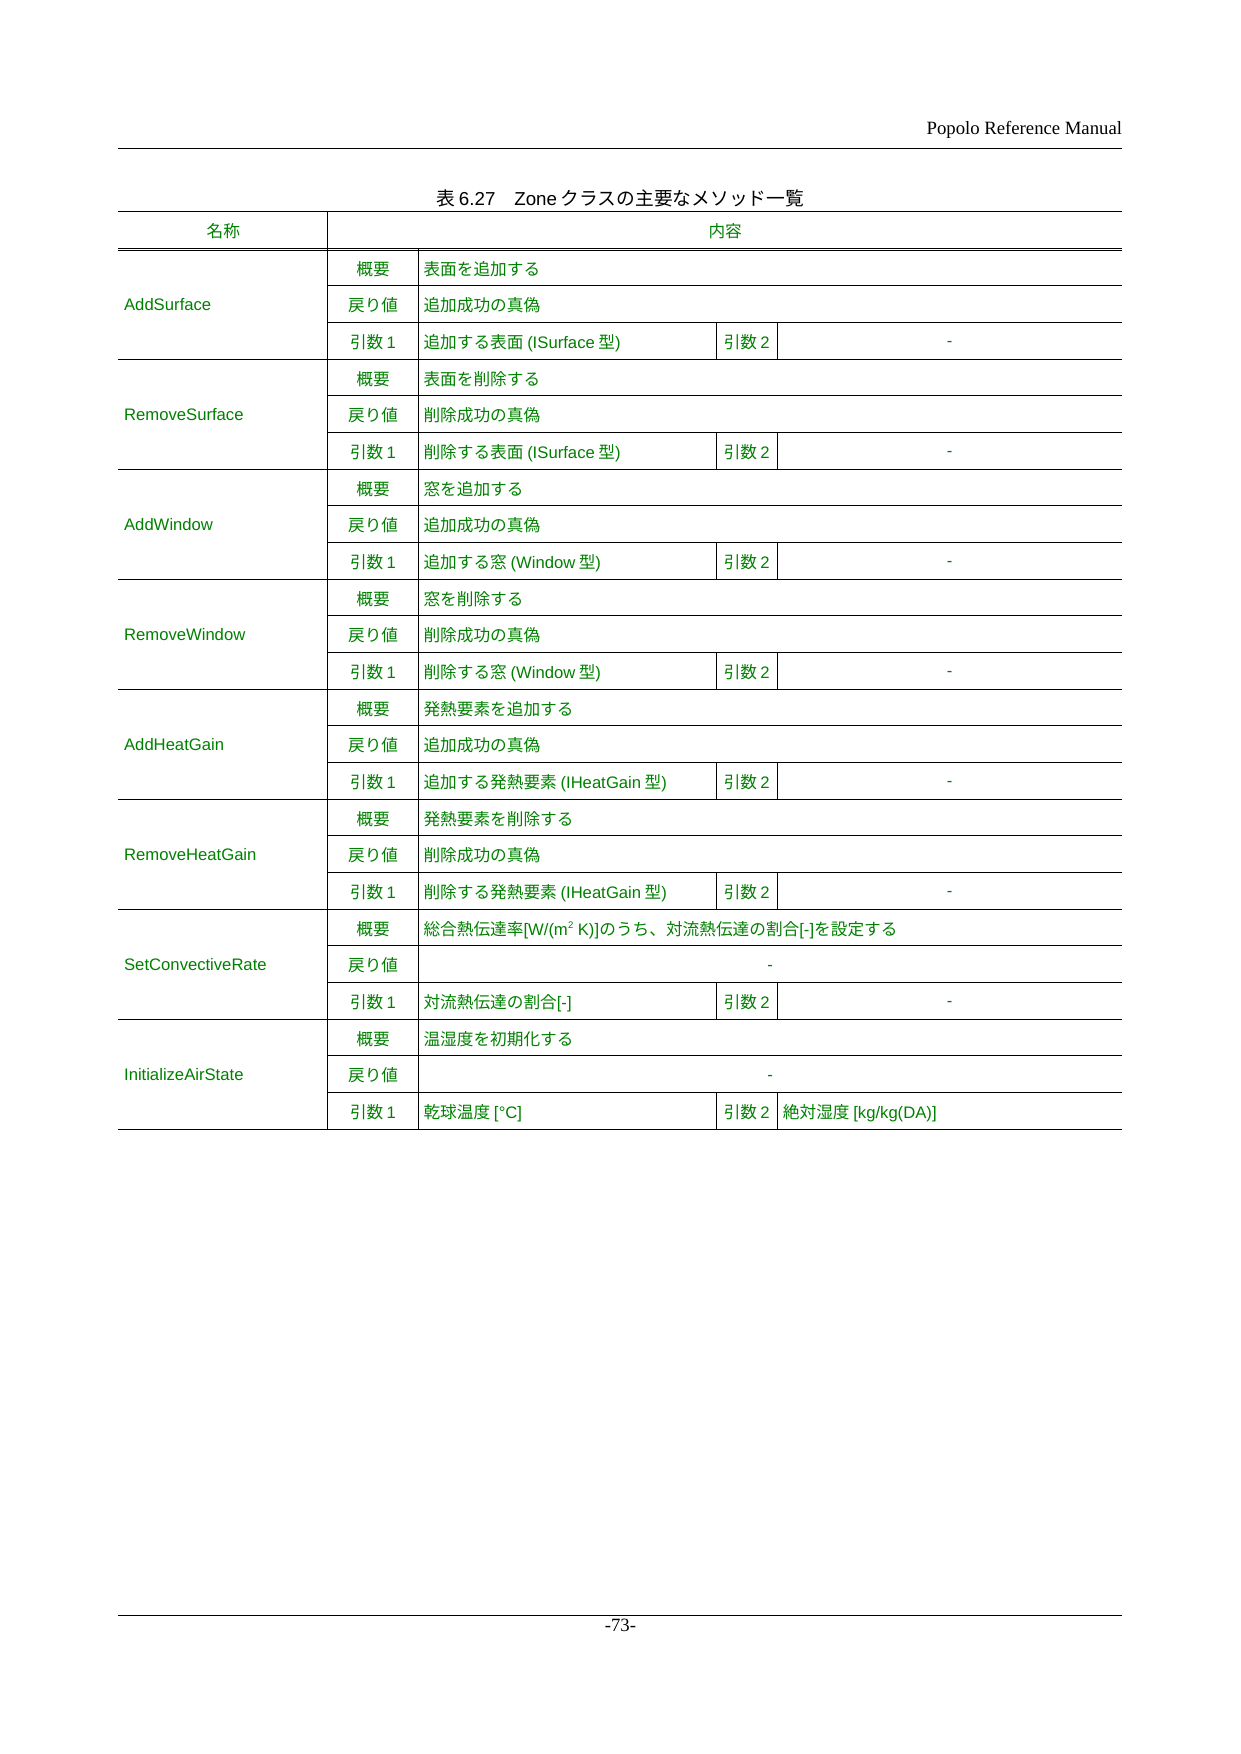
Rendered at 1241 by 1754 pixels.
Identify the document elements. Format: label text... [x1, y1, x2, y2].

table_cell 削除する発熱要素 (IHeatGain型) [419, 873, 716, 909]
table_cell 引数1 [328, 543, 418, 579]
table_cell 戻り値 [328, 1056, 418, 1092]
table_cell 引数1 [328, 653, 418, 689]
table_cell 引数1 [328, 983, 418, 1019]
table_cell 引数1 [328, 763, 418, 799]
table_cell AddHeatGain [118, 690, 327, 799]
table_cell 概要 [328, 580, 418, 615]
table_cell 引数1 [328, 873, 418, 909]
table_cell AddWindow [118, 470, 327, 579]
table_cell 対流熱伝達の割合[-] [419, 983, 716, 1019]
table_cell 追加成功の真偽 [419, 286, 1122, 322]
table_cell 追加する窓 (Window型) [419, 543, 716, 579]
table_cell 表面を追加する [419, 251, 1122, 285]
table_cell - [778, 983, 1122, 1019]
table_cell - [419, 1056, 1122, 1092]
table_cell - [778, 543, 1122, 579]
table_cell 温湿度を初期化する [419, 1020, 1122, 1055]
table_cell 引数1 [328, 1093, 418, 1129]
table_cell 窓を追加する [419, 470, 1122, 505]
table_cell 追加成功の真偽 [419, 726, 1122, 762]
table_header 内容 [328, 212, 1122, 247]
table_cell 戻り値 [328, 836, 418, 872]
table_cell 乾球温度 [°C] [419, 1093, 716, 1129]
table_cell 追加する発熱要素 (IHeatGain型) [419, 763, 716, 799]
table_cell 窓を削除する [419, 580, 1122, 615]
table_cell 削除する窓 (Window型) [419, 653, 716, 689]
table_cell 概要 [328, 1020, 418, 1055]
table_cell 総合熱伝達率[W/(m2 K)]のうち、対流熱伝達の割合[-]を設定する [419, 910, 1122, 945]
table_cell 引数1 [328, 433, 418, 469]
table_cell 削除する表面 (ISurface型) [419, 433, 716, 469]
table_cell 引数2 [717, 433, 777, 469]
table_cell 発熱要素を削除する [419, 800, 1122, 835]
table_cell 戻り値 [328, 286, 418, 322]
text 表6.27 Zoneクラスの主要なメソッド一覧 [118, 184, 1122, 211]
table_cell - [778, 653, 1122, 689]
table_header 名称 [118, 212, 327, 247]
table_cell 戻り値 [328, 506, 418, 542]
table_cell 引数2 [717, 653, 777, 689]
table_cell 概要 [328, 690, 418, 725]
table_cell InitializeAirState [118, 1020, 327, 1129]
table_cell 引数1 [328, 323, 418, 359]
table_cell RemoveWindow [118, 580, 327, 689]
table_cell 追加する表面 (ISurface型) [419, 323, 716, 359]
table_cell AddSurface [118, 251, 327, 359]
table_cell 表面を削除する [419, 360, 1122, 395]
table_cell 戻り値 [328, 726, 418, 762]
table_cell 発熱要素を追加する [419, 690, 1122, 725]
table_cell 追加成功の真偽 [419, 506, 1122, 542]
table_cell 削除成功の真偽 [419, 616, 1122, 652]
table_cell 概要 [328, 470, 418, 505]
table_cell SetConvectiveRate [118, 910, 327, 1019]
table_cell 概要 [328, 360, 418, 395]
table_cell 概要 [328, 251, 418, 285]
table_cell 引数2 [717, 1093, 777, 1129]
table_cell - [778, 323, 1122, 359]
table_cell 削除成功の真偽 [419, 836, 1122, 872]
table_cell RemoveHeatGain [118, 800, 327, 909]
table_cell 引数2 [717, 323, 777, 359]
table_cell RemoveSurface [118, 360, 327, 469]
table_cell 引数2 [717, 873, 777, 909]
table_cell - [778, 433, 1122, 469]
table_cell 引数2 [717, 983, 777, 1019]
table_cell 引数2 [717, 543, 777, 579]
table_cell 引数2 [717, 763, 777, 799]
table_cell 概要 [328, 910, 418, 945]
table_cell - [778, 873, 1122, 909]
table_cell 戻り値 [328, 946, 418, 982]
table_cell 概要 [328, 800, 418, 835]
table_cell 戻り値 [328, 616, 418, 652]
table_cell - [419, 946, 1122, 982]
table_cell 絶対湿度 [kg/kg(DA)] [778, 1093, 1122, 1129]
table_cell - [778, 763, 1122, 799]
table_cell 戻り値 [328, 396, 418, 432]
table_cell 削除成功の真偽 [419, 396, 1122, 432]
